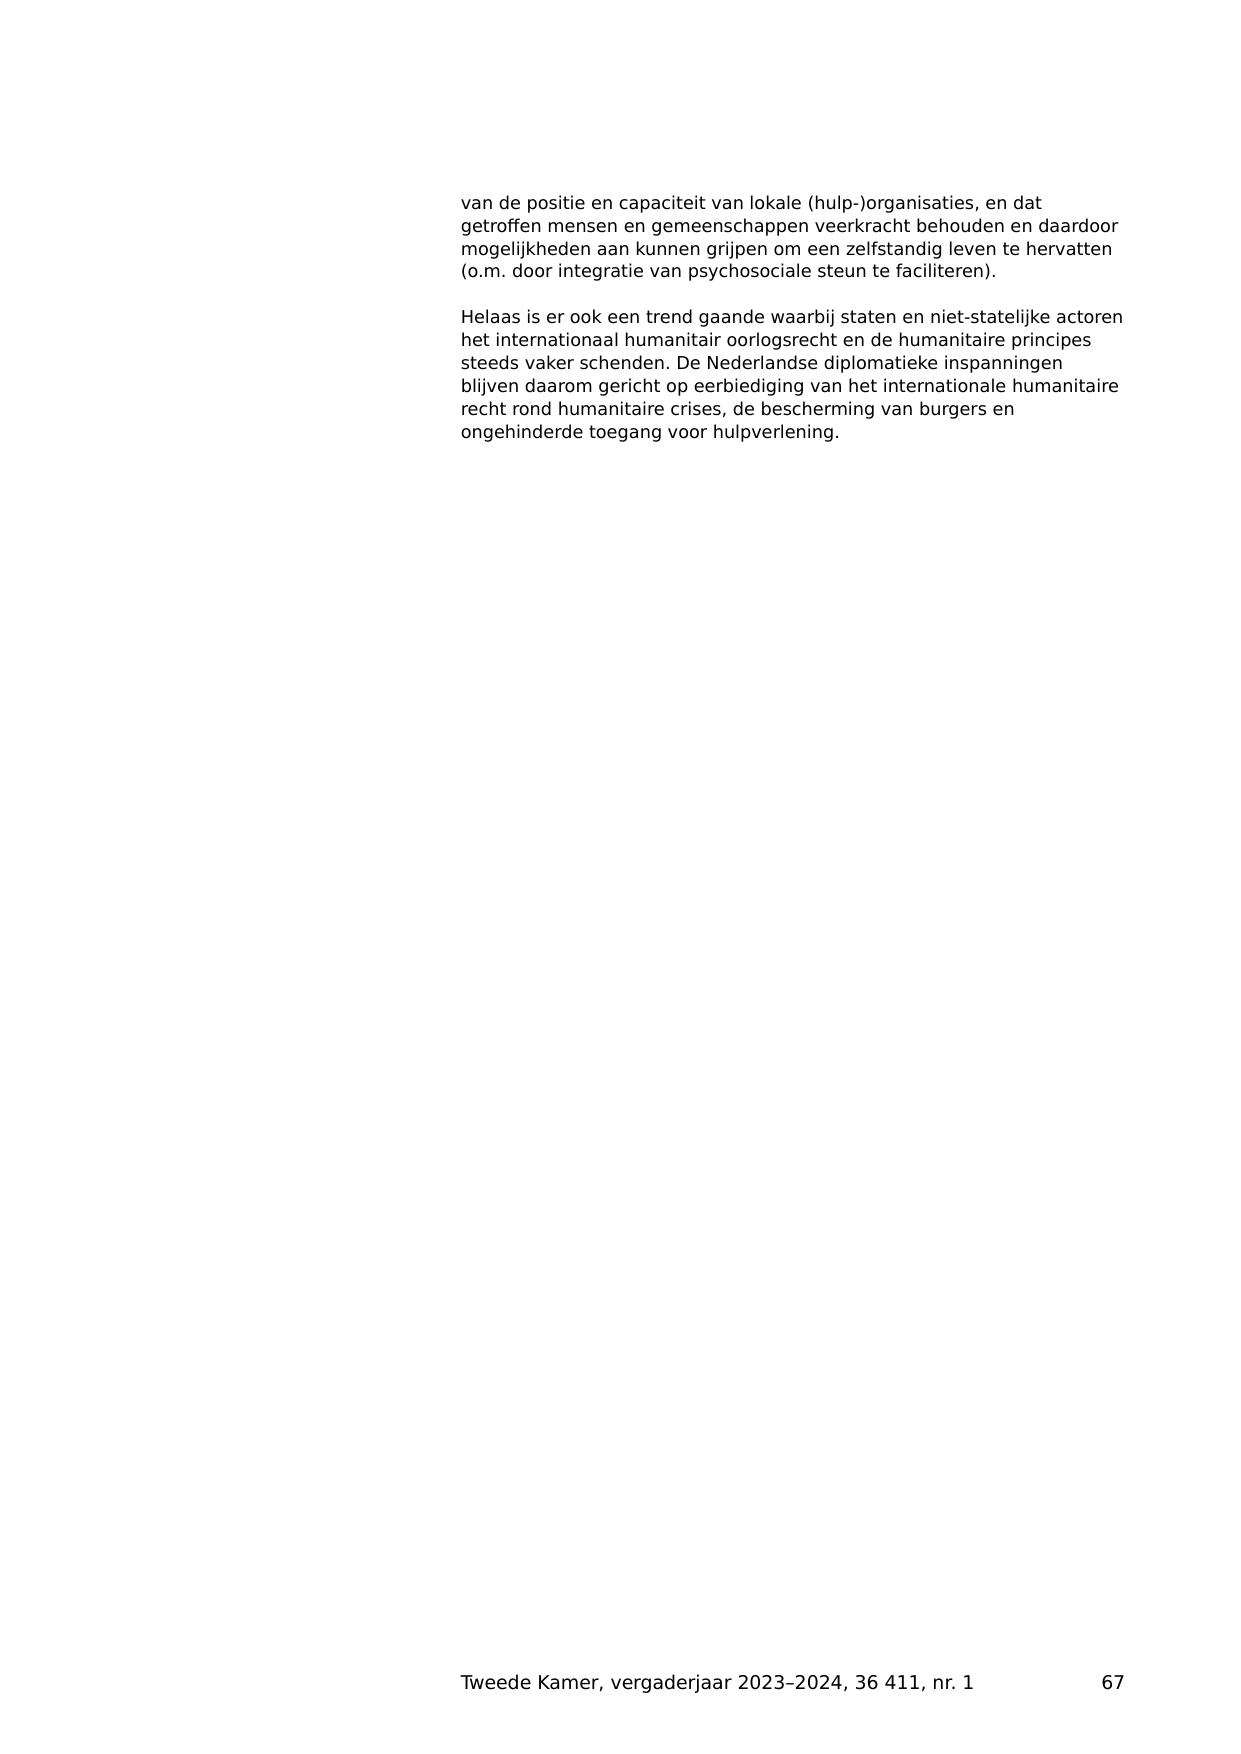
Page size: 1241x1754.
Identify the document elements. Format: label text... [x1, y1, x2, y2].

text van de positie en capaciteit van lokale (hulp-)organisaties, en dat getroffen mensen en gemeenschappen veerkracht behouden en daardoor mogelijkheden aan kunnen grijpen om een zelfstandig leven te hervatten (o.m. door integratie van psychosociale steun te faciliteren). [461, 191, 1125, 282]
text Helaas is er ook een trend gaande waarbij staten en niet-statelijke actoren het internationaal humanitair oorlogsrecht en de humanitaire principes steeds vaker schenden. De Nederlandse diplomatieke inspanningen blijven daarom gericht op eerbiediging van het internationale humanitaire recht rond humanitaire crises, de bescherming van burgers en ongehinderde toegang voor hulpverlening. [461, 305, 1125, 443]
